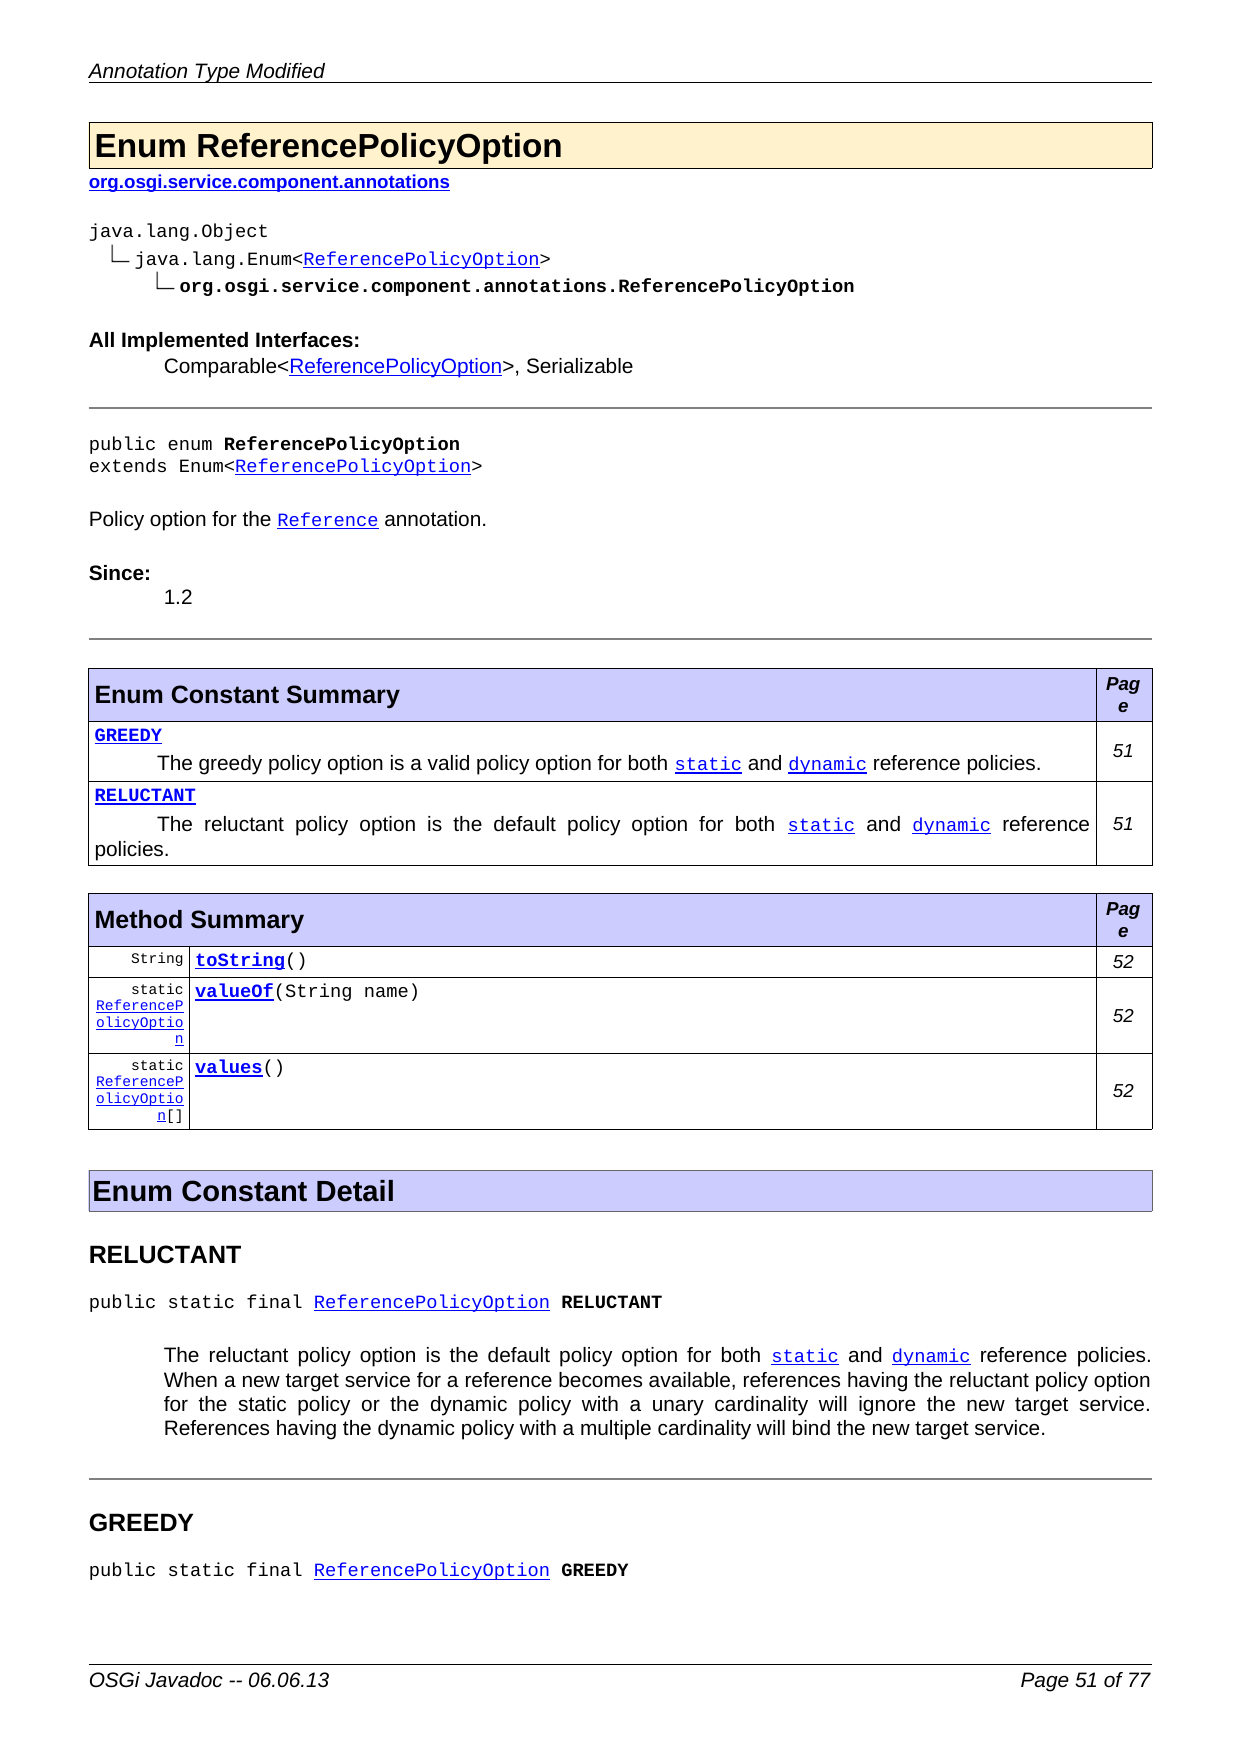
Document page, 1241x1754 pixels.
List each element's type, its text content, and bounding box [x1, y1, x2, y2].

subtitle Enum Constant Detail [90, 1171, 1152, 1211]
text java.lang.Enum<ReferencePolicyOption> [88, 243, 1152, 271]
text Comparable<ReferencePolicyOption>, Serializable [163, 354, 1152, 378]
table_cell String [89, 947, 189, 977]
table_cell [1097, 1054, 1152, 1129]
text java.lang.Object [88, 222, 1152, 243]
text public static final ReferencePolicyOption RELUCTANT [88, 1292, 1152, 1314]
table_cell static ReferencePolicyOption[] [89, 1054, 189, 1129]
text org.osgi.service.component.annotations [88, 171, 1152, 193]
table_header Method Summary [89, 894, 1096, 946]
table_cell [1097, 947, 1152, 977]
text The reluctant policy option is the default policy option for both static and dynamic reference policies. When a new target service for a reference becomes available, references having the reluctant policy option for the static policy or the dynamic policy with a unary cardinality will ignore the new target service. References having the dynamic policy with a multiple cardinality will bind the new target service. [163, 1343, 1152, 1440]
text 1.2 [163, 585, 1152, 609]
table_header Enum Constant Summary [89, 669, 1096, 721]
subtitle GREEDY [88, 1508, 1152, 1537]
text public static final ReferencePolicyOption GREEDY [88, 1561, 1152, 1582]
table_cell RELUCTANT The reluctant policy option is the default policy option for both static and dynamic reference policies. [89, 782, 1096, 865]
table_header Page [1097, 669, 1152, 721]
table_cell values() [190, 1054, 1096, 1129]
text extends Enum<ReferencePolicyOption> [88, 456, 1152, 478]
text public enum ReferencePolicyOption [88, 435, 1152, 456]
text org.osgi.service.component.annotations.ReferencePolicyOption [88, 271, 1152, 298]
table_cell static ReferencePolicyOption [89, 978, 189, 1053]
picture [156, 270, 180, 293]
table_cell toString() [190, 947, 1096, 977]
table_cell [1097, 722, 1152, 781]
text Since: [88, 561, 1152, 585]
subtitle All Implemented Interfaces: [88, 327, 1152, 351]
table_cell [1097, 978, 1152, 1053]
picture [111, 243, 135, 266]
subtitle Enum ReferencePolicyOption [90, 123, 1152, 168]
table_header Page [1097, 894, 1152, 946]
table_cell GREEDY The greedy policy option is a valid policy option for both static and dynamic reference policies. [89, 722, 1096, 781]
subtitle RELUCTANT [88, 1239, 1152, 1268]
table_cell [1097, 782, 1152, 865]
table_cell valueOf(String name) [190, 978, 1096, 1053]
text Policy option for the Reference annotation. [88, 507, 1152, 532]
